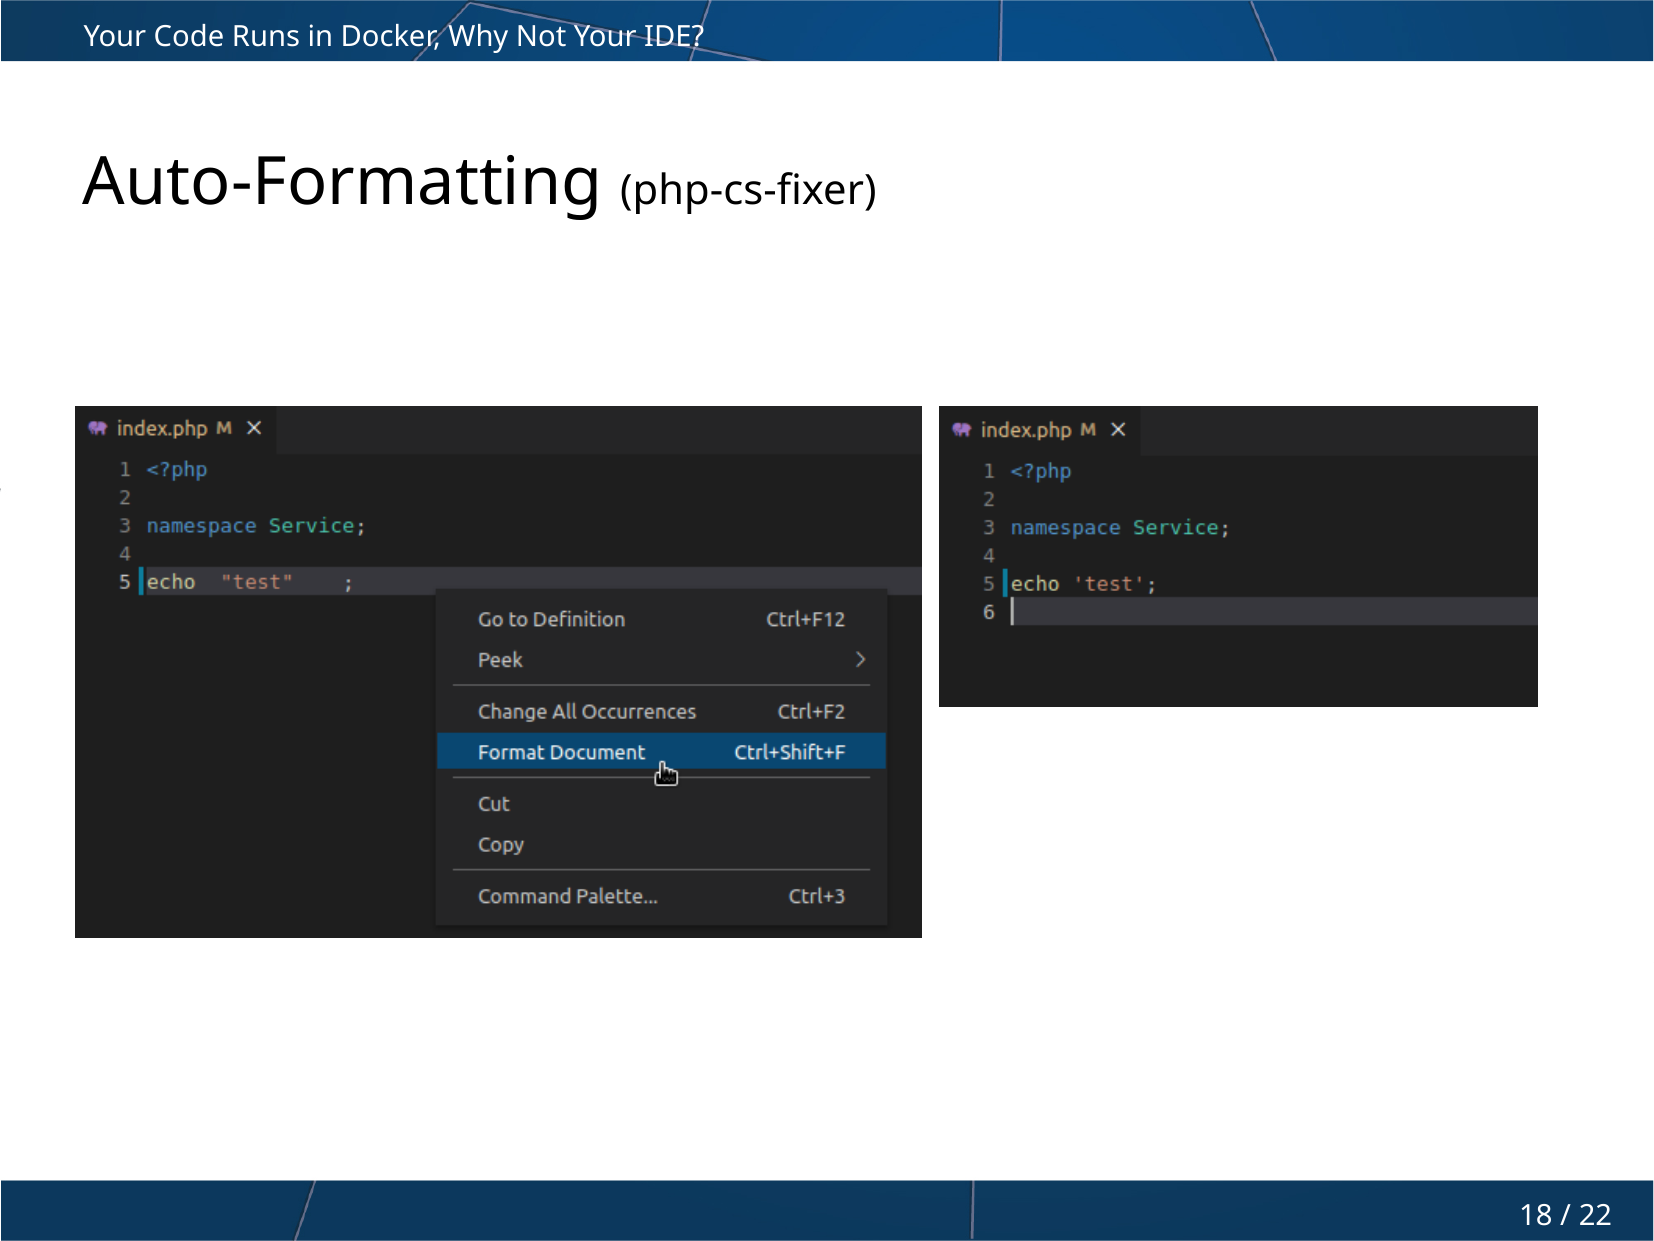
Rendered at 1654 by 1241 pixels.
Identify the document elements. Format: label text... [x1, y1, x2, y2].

picture [0, 0, 1654, 1241]
title Auto-Formatting (php-cs-fixer) [82, 82, 1571, 275]
